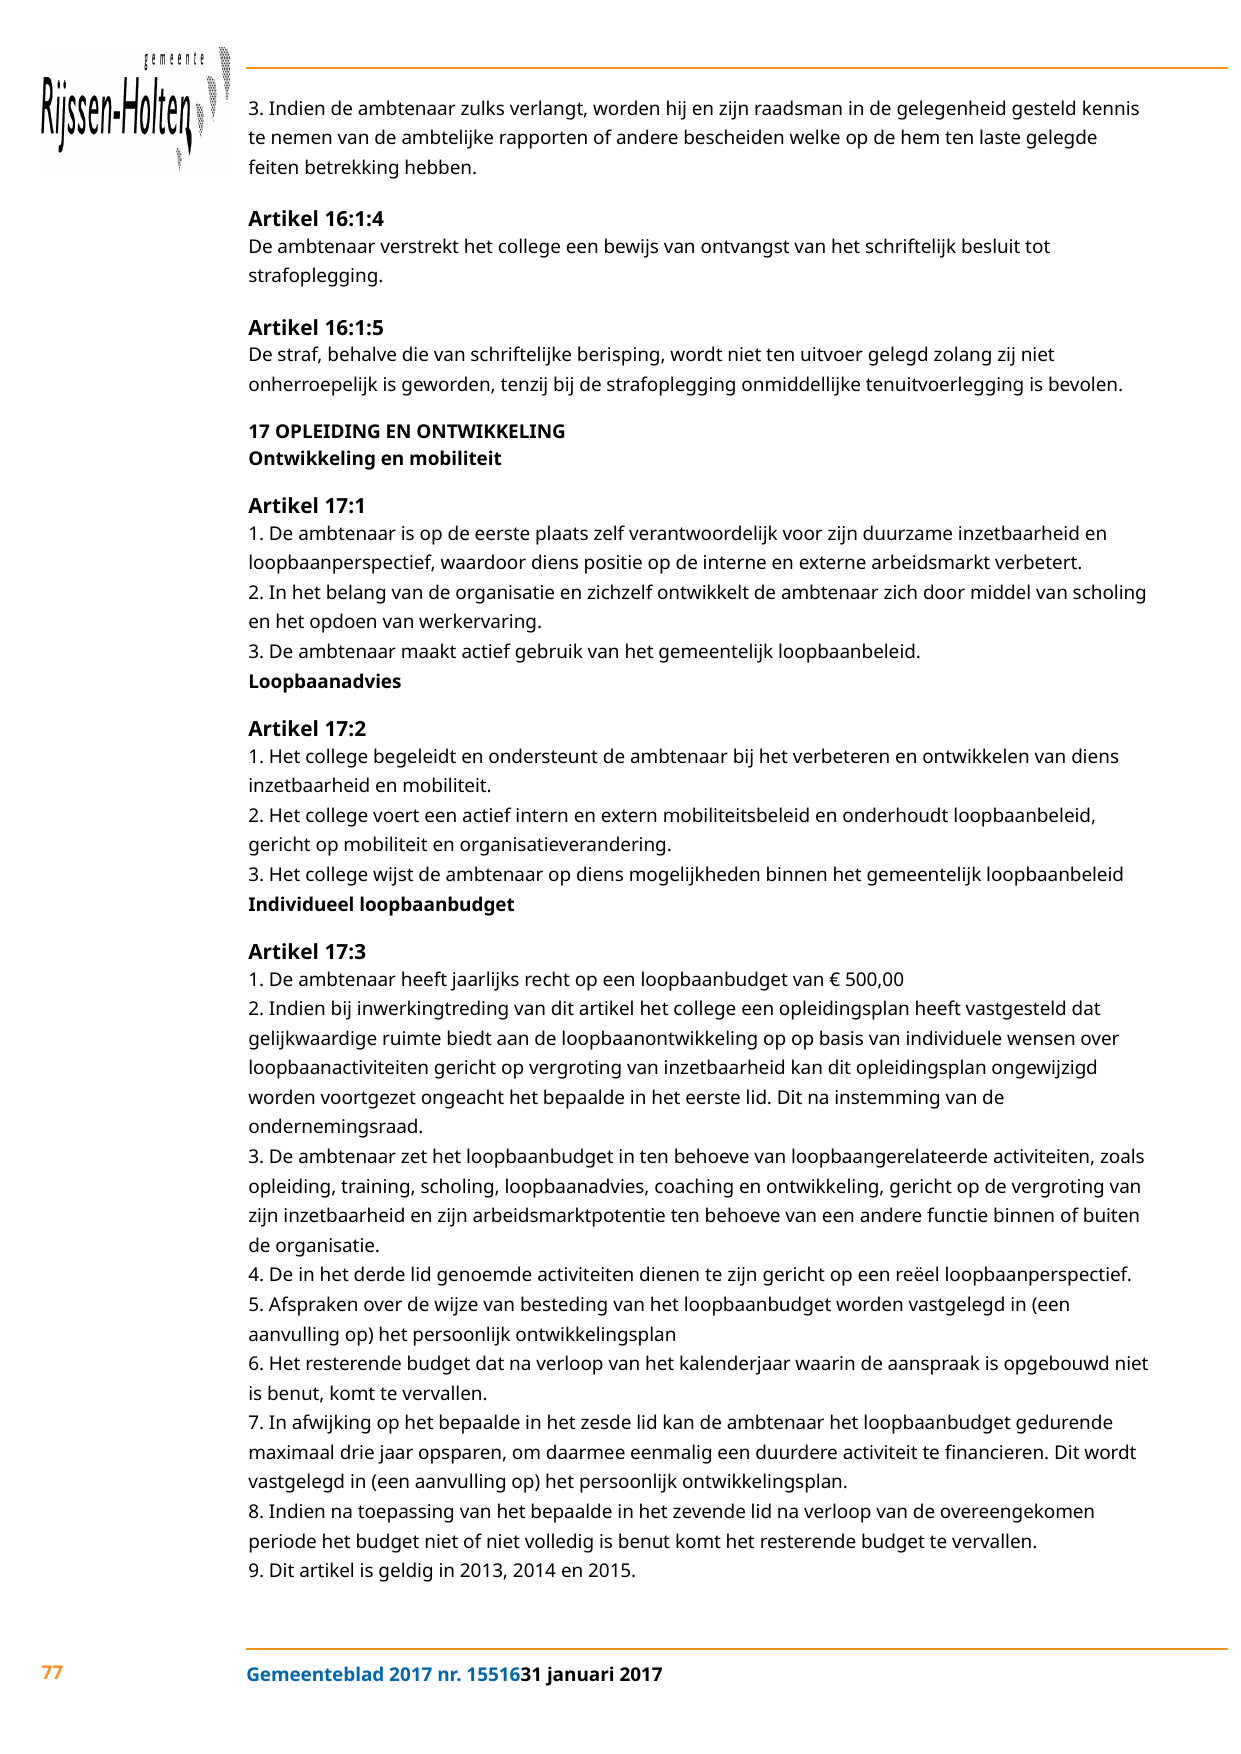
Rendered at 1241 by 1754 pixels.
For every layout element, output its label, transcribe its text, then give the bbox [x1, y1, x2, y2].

text 9. Dit artikel is geldig in 2013, 2014 en 2015. [248, 1557, 1152, 1583]
text 17 OPLEIDING EN ONTWIKKELING [248, 416, 1152, 445]
text 3. Het college wijst de ambtenaar op diens mogelijkheden binnen het gemeentelijk loopbaanbeleid [248, 861, 1152, 887]
text 2. Indien bij inwerkingtreding van dit artikel het college een opleidingsplan heeft vastgesteld dat gelijkwaardige ruimte biedt aan de loopbaanontwikkeling op op basis van individuele wensen over loopbaanactiviteiten gericht op vergroting van inzetbaarheid kan dit opleidingsplan ongewijzigd worden voortgezet ongeacht het bepaalde in het eerste lid. Dit na instemming van de ondernemingsraad. [248, 995, 1152, 1139]
text Individueel loopbaanbudget [248, 891, 1152, 916]
text 3. De ambtenaar zet het loopbaanbudget in ten behoeve van loopbaangerelateerde activiteiten, zoals opleiding, training, scholing, loopbaanadvies, coaching en ontwikkeling, gericht op de vergroting van zijn inzetbaarheid en zijn arbeidsmarktpotentie ten behoeve van een andere functie binnen of buiten de organisatie. [248, 1143, 1152, 1258]
text De straf, behalve die van schriftelijke berisping, wordt niet ten uitvoer gelegd zolang zij niet onherroepelijk is geworden, tenzij bij de strafoplegging onmiddellijke tenuitvoerlegging is bevolen. [248, 341, 1152, 397]
text Loopbaanadvies [248, 668, 1152, 693]
text 4. De in het derde lid genoemde activiteiten dienen te zijn gericht op een reëel loopbaanperspectief. [248, 1262, 1152, 1287]
text Artikel 16:1:5 [248, 313, 1152, 341]
text 2. Het college voert een actief intern en extern mobiliteitsbeleid en onderhoudt loopbaanbeleid, gericht op mobiliteit en organisatieverandering. [248, 802, 1152, 857]
text 1. De ambtenaar is op de eerste plaats zelf verantwoordelijk voor zijn duurzame inzetbaarheid en loopbaanperspectief, waardoor diens positie op de interne en externe arbeidsmarkt verbetert. [248, 520, 1152, 575]
text 3. De ambtenaar maakt actief gebruik van het gemeentelijk loopbaanbeleid. [248, 638, 1152, 664]
text Artikel 17:3 [248, 937, 1152, 966]
text 5. Afspraken over de wijze van besteding van het loopbaanbudget worden vastgelegd in (een aanvulling op) het persoonlijk ontwikkelingsplan [248, 1291, 1152, 1346]
text 7. In afwijking op het bepaalde in het zesde lid kan de ambtenaar het loopbaanbudget gedurende maximaal drie jaar opsparen, om daarmee eenmalig een duurdere activiteit te financieren. Dit wordt vastgelegd in (een aanvulling op) het persoonlijk ontwikkelingsplan. [248, 1409, 1152, 1494]
text Artikel 17:1 [248, 491, 1152, 520]
text Artikel 16:1:4 [248, 204, 1152, 233]
text 1. Het college begeleidt en ondersteunt de ambtenaar bij het verbeteren en ontwikkelen van diens inzetbaarheid en mobiliteit. [248, 743, 1152, 798]
text 3. Indien de ambtenaar zulks verlangt, worden hij en zijn raadsman in de gelegenheid gesteld kennis te nemen van de ambtelijke rapporten of andere bescheiden welke op de hem ten laste gelegde feiten betrekking hebben. [248, 95, 1152, 180]
picture [41, 47, 231, 172]
text De ambtenaar verstrekt het college een bewijs van ontvangst van het schriftelijk besluit tot strafoplegging. [248, 233, 1152, 288]
text 1. De ambtenaar heeft jaarlijks recht op een loopbaanbudget van € 500,00 [248, 966, 1152, 991]
text Ontwikkeling en mobiliteit [248, 445, 1152, 471]
text Artikel 17:2 [248, 714, 1152, 743]
text 6. Het resterende budget dat na verloop van het kalenderjaar waarin de aanspraak is opgebouwd niet is benut, komt te vervallen. [248, 1350, 1152, 1406]
text 8. Indien na toepassing van het bepaalde in het zevende lid na verloop van de overeengekomen periode het budget niet of niet volledig is benut komt het resterende budget te vervallen. [248, 1498, 1152, 1553]
text 2. In het belang van de organisatie en zichzelf ontwikkelt de ambtenaar zich door middel van scholing en het opdoen van werkervaring. [248, 579, 1152, 634]
